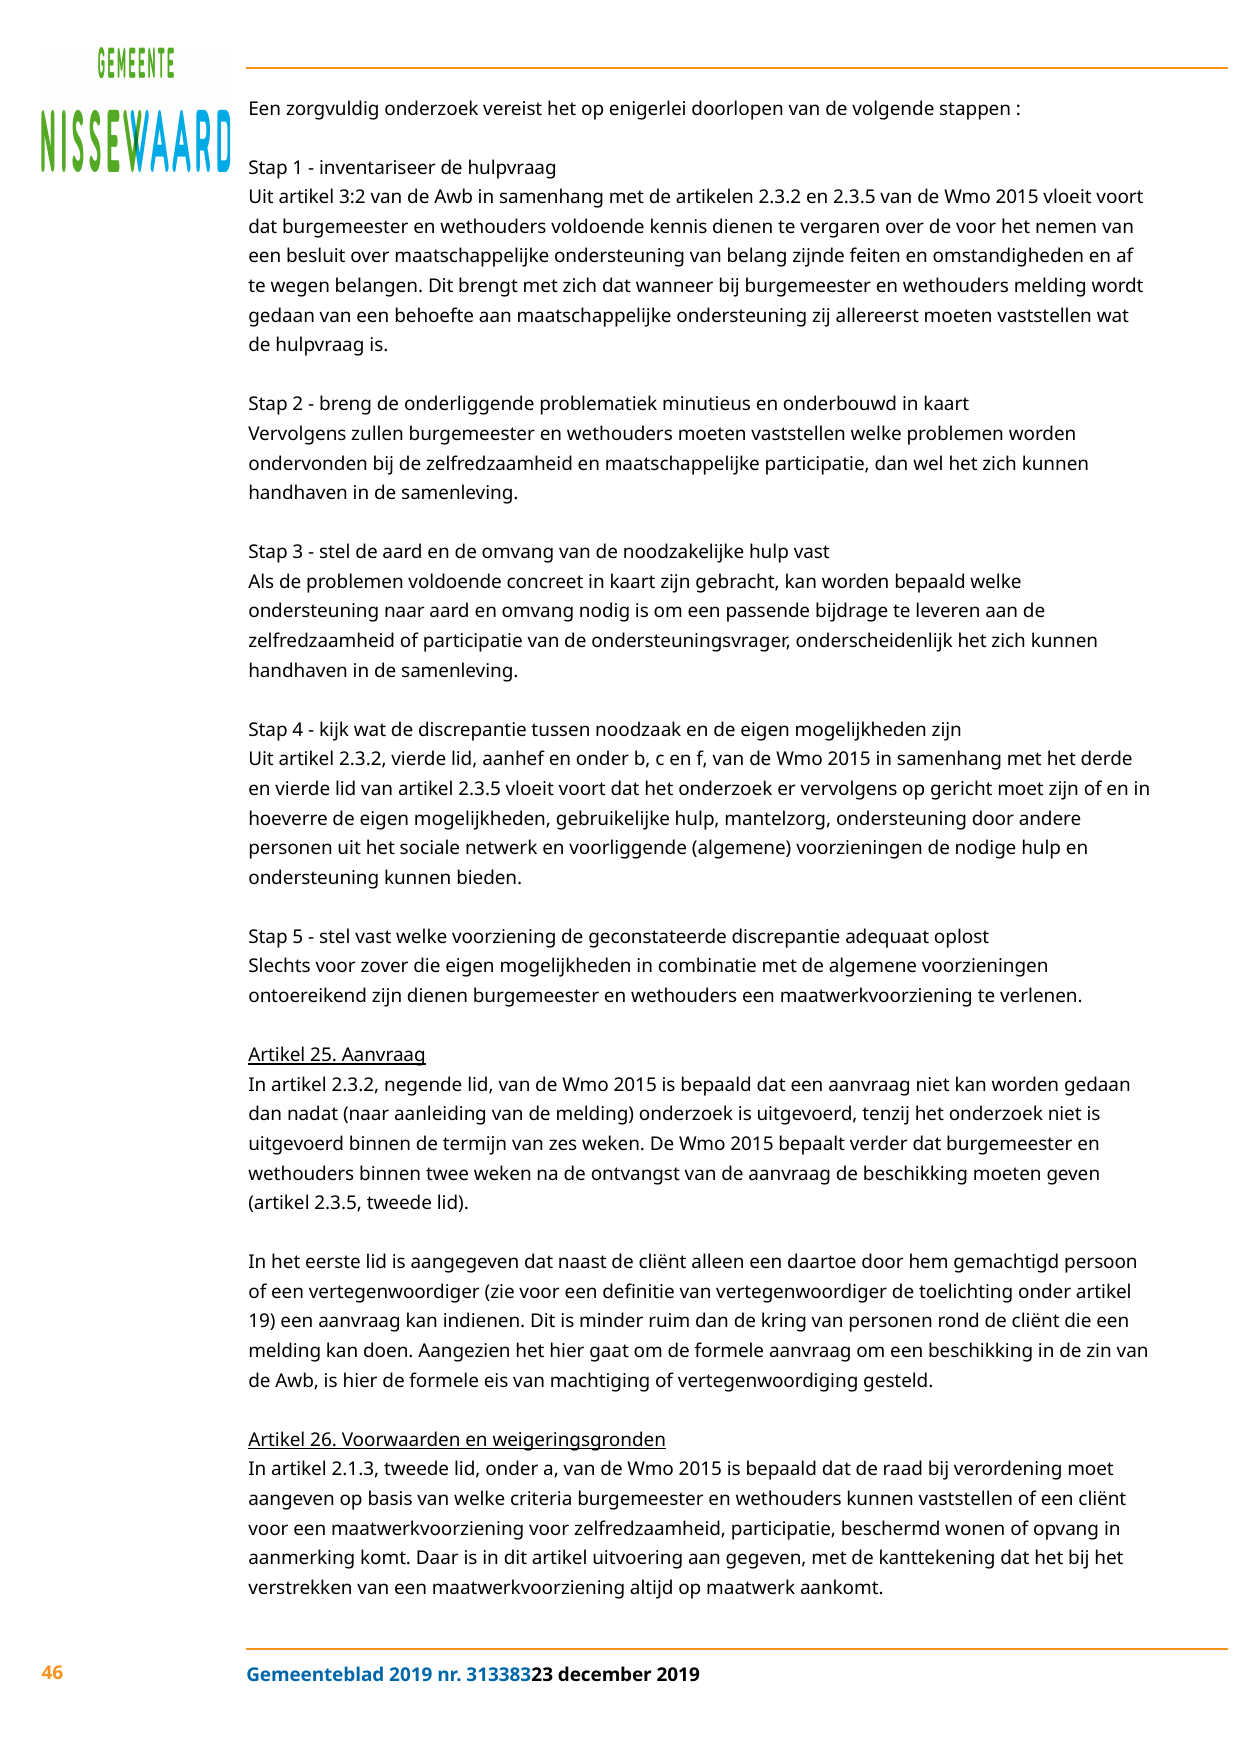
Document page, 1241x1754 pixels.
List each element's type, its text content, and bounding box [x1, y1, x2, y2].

picture [41, 47, 231, 172]
picture [222, 122, 227, 160]
text Stap 1 - inventariseer de hulpvraag [248, 154, 1152, 180]
text In artikel 2.1.3, tweede lid, onder a, van de Wmo 2015 is bepaald dat de raad bij verordening moet aangeven op basis van welke criteria burgemeester en wethouders kunnen vaststellen of een cliënt voor een maatwerkvoorziening voor zelfredzaamheid, participatie, beschermd wonen of opvang in aanmerking komt. Daar is in dit artikel uitvoering aan gegeven, met de kanttekening dat het bij het verstrekken van een maatwerkvoorziening altijd op maatwerk aankomt. [248, 1456, 1152, 1600]
text Uit artikel 3:2 van de Awb in samenhang met de artikelen 2.3.2 en 2.3.5 van de Wmo 2015 vloeit voort dat burgemeester en wethouders voldoende kennis dienen te vergaren over de voor het nemen van een besluit over maatschappelijke ondersteuning van belang zijnde feiten en omstandigheden en af te wegen belangen. Dit brengt met zich dat wanneer bij burgemeester en wethouders melding wordt gedaan van een behoefte aan maatschappelijke ondersteuning zij allereerst moeten vaststellen wat de hulpvraag is. [248, 183, 1152, 357]
picture [200, 151, 206, 172]
text Stap 2 - breng de onderliggende problematiek minutieus en onderbouwd in kaart [248, 391, 1152, 416]
picture [176, 157, 187, 172]
text Als de problemen voldoende concreet in kaart zijn gebracht, kan worden bepaald welke ondersteuning naar aard en omvang nodig is om een passende bijdrage te leveren aan de zelfredzaamheid of participatie van de ondersteuningsvrager, onderscheidenlijk het zich kunnen handhaven in de samenleving. [248, 568, 1152, 683]
text Vervolgens zullen burgemeester en wethouders moeten vaststellen welke problemen worden ondervonden bij de zelfredzaamheid en maatschappelijke participatie, dan wel het zich kunnen handhaven in de samenleving. [248, 420, 1152, 505]
picture [154, 157, 165, 172]
text Stap 3 - stel de aard en de omvang van de noodzakelijke hulp vast [248, 538, 1152, 564]
text In artikel 2.3.2, negende lid, van de Wmo 2015 is bepaald dat een aanvraag niet kan worden gedaan dan nadat (naar aanleiding van de melding) onderzoek is uitgevoerd, tenzij het onderzoek niet is uitgevoerd binnen de termijn van zes weken. De Wmo 2015 bepaalt verder dat burgemeester en wethouders binnen twee weken na de ontvangst van de aanvraag de beschikking moeten geven (artikel 2.3.5, tweede lid). [248, 1071, 1152, 1215]
text Stap 4 - kijk wat de discrepantie tussen noodzaak en de eigen mogelijkheden zijn [248, 716, 1152, 742]
text Artikel 26. Voorwaarden en weigeringsgronden [248, 1426, 1152, 1452]
text Stap 5 - stel vast welke voorziening de geconstateerde discrepantie adequaat oplost [248, 923, 1152, 949]
text Slechts voor zover die eigen mogelijkheden in combinatie met de algemene voorzieningen ontoereikend zijn dienen burgemeester en wethouders een maatwerkvoorziening te verlenen. [248, 953, 1152, 1008]
picture [201, 122, 206, 138]
text Uit artikel 2.3.2, vierde lid, aanhef en onder b, c en f, van de Wmo 2015 in samenhang met het derde en vierde lid van artikel 2.3.5 vloeit voort dat het onderzoek er vervolgens op gericht moet zijn of en in hoeverre de eigen mogelijkheden, gebruikelijke hulp, mantelzorg, ondersteuning door andere personen uit het sociale netwerk en voorliggende (algemene) voorzieningen de nodige hulp en ondersteuning kunnen bieden. [248, 746, 1152, 890]
text In het eerste lid is aangegeven dat naast de cliënt alleen een daartoe door hem gemachtigd persoon of een vertegenwoordiger (zie voor een definitie van vertegenwoordiger de toelichting onder artikel 19) een aanvraag kan indienen. Dit is minder ruim dan de kring van personen rond de cliënt die een melding kan doen. Aangezien het hier gaat om de formele aanvraag om een beschikking in de zin van de Awb, is hier de formele eis van machtiging of vertegenwoordiging gesteld. [248, 1248, 1152, 1393]
text Artikel 25. Aanvraag [248, 1041, 1152, 1067]
text Een zorgvuldig onderzoek vereist het op enigerlei doorlopen van de volgende stappen : [248, 95, 1152, 121]
